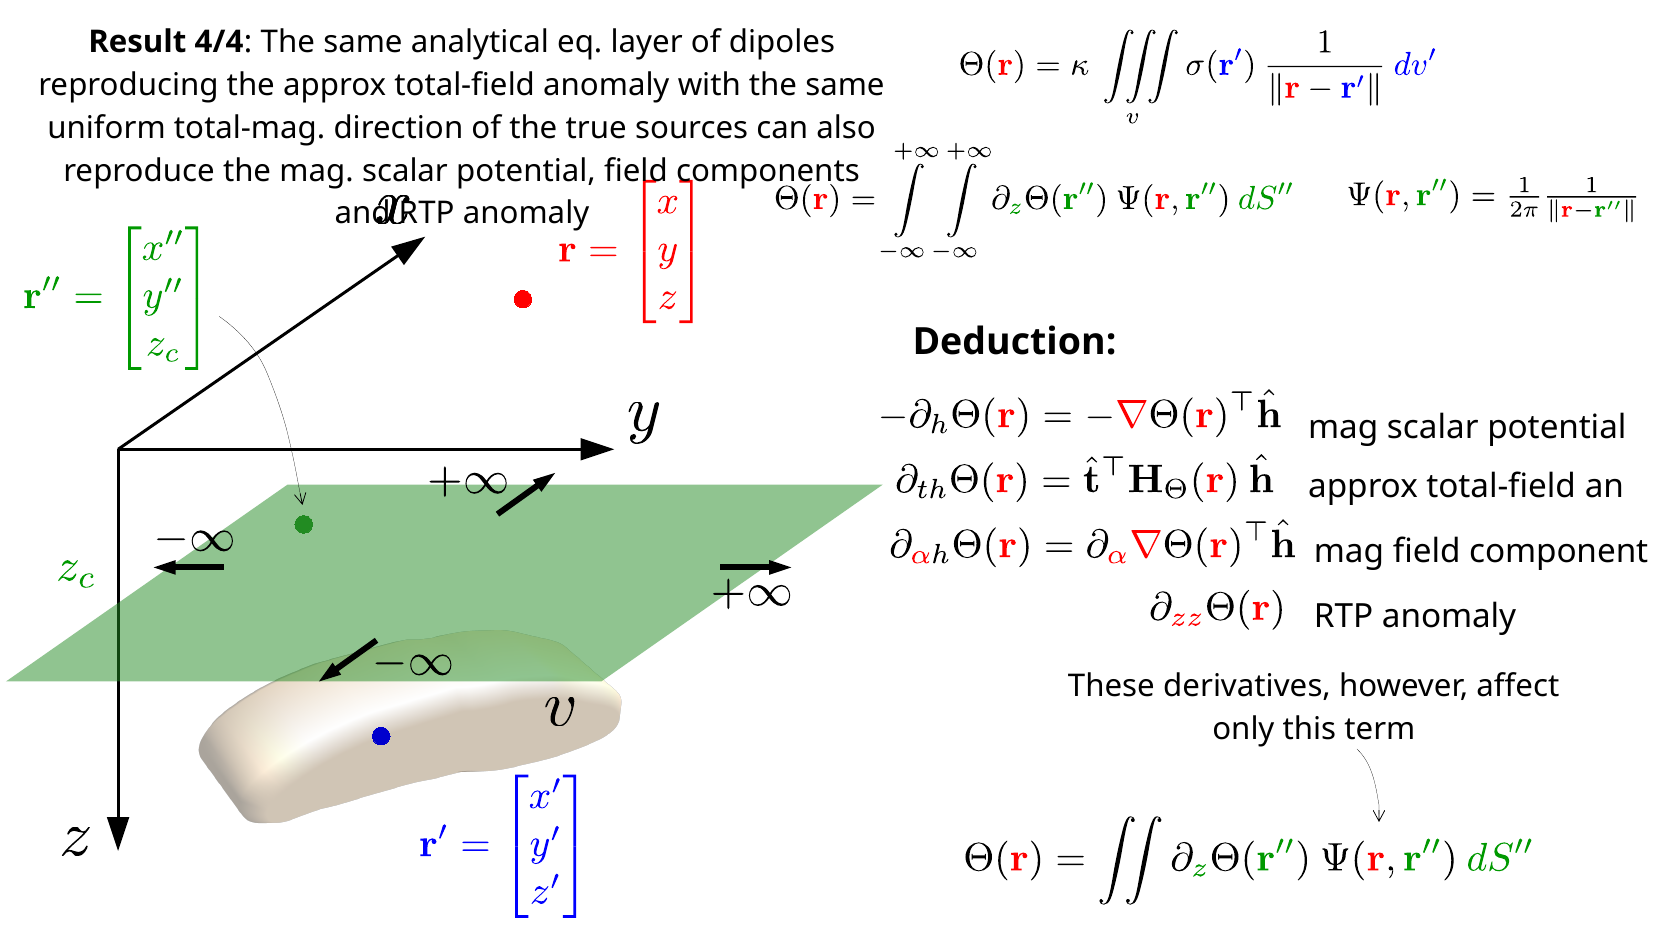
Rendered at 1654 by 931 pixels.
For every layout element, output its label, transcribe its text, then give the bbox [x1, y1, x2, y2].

picture [151, 522, 238, 557]
picture [1346, 177, 1637, 223]
picture [876, 387, 1284, 439]
picture [56, 560, 95, 588]
text_box RTP anomaly [1299, 584, 1523, 637]
text_box mag scalar potential [1293, 395, 1628, 448]
picture [708, 576, 795, 612]
picture [417, 773, 591, 920]
picture [369, 646, 456, 681]
picture [543, 697, 578, 726]
picture [1147, 588, 1288, 632]
text_box Result 4/4: The same analytical eq. layer of dipoles reproducing the approx total-field anomaly with the same uniform total-mag. direction of the true sources can also reproduce the mag. scalar potential, field components and RTP anomaly [23, 11, 910, 254]
picture [887, 517, 1298, 569]
picture [556, 254, 708, 325]
picture [59, 827, 93, 856]
text_box [5, 484, 883, 682]
picture [958, 29, 1436, 124]
text_box [514, 290, 532, 308]
picture [425, 464, 512, 499]
text_box mag field component [1299, 519, 1648, 572]
picture [772, 141, 1294, 262]
picture [21, 224, 213, 372]
picture [626, 402, 662, 444]
text_box These derivatives, however, affect only this term [1033, 655, 1595, 774]
picture [961, 814, 1534, 907]
text_box approx total-field an [1293, 454, 1630, 507]
text_box [372, 727, 391, 745]
picture [893, 452, 1276, 504]
text_box Deduction: [897, 307, 1107, 364]
